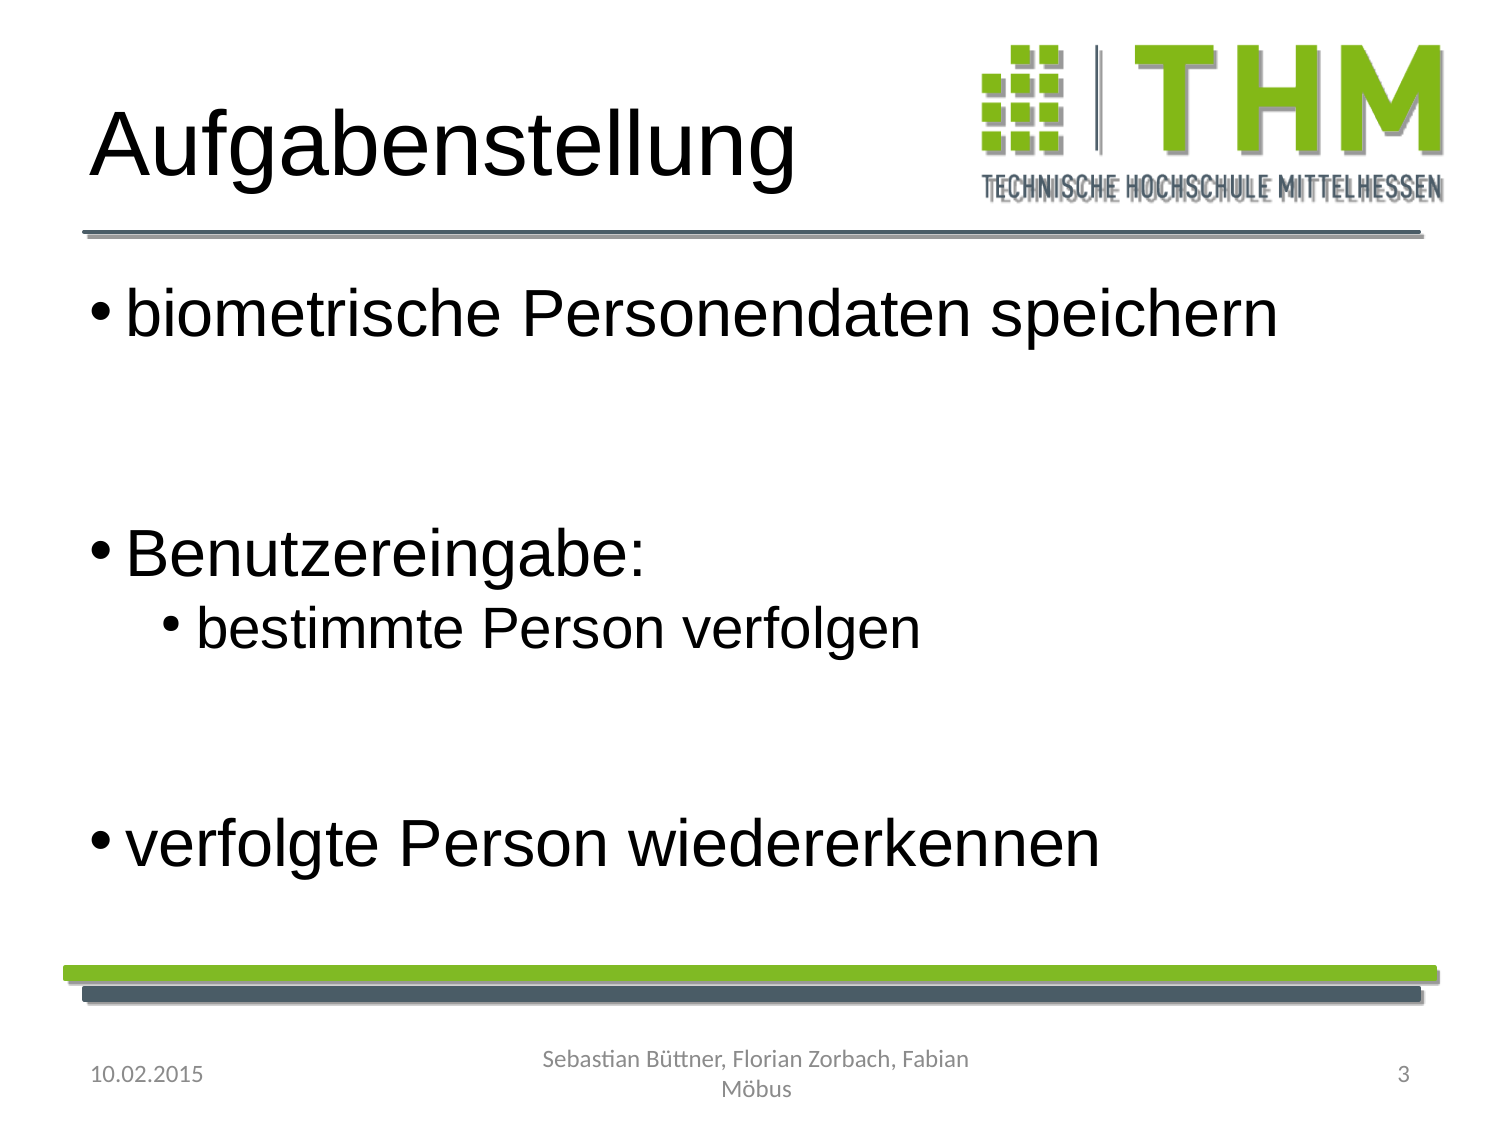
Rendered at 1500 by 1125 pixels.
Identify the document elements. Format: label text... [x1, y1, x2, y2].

text_box biometrische Personendaten speichern Benutzereingabe: bestimmte Person verfolgen verfolgte Person wiedererkennen [75, 262, 1425, 1005]
text_box Aufgabenstellung [75, 45, 1425, 233]
text_box [1074, 1042, 1425, 1103]
text_box Sebastian Büttner, Florian Zorbach, Fabian Möbus [490, 1042, 1023, 1103]
text_box 10.02.2015 [74, 1042, 425, 1103]
picture [974, 30, 1448, 208]
